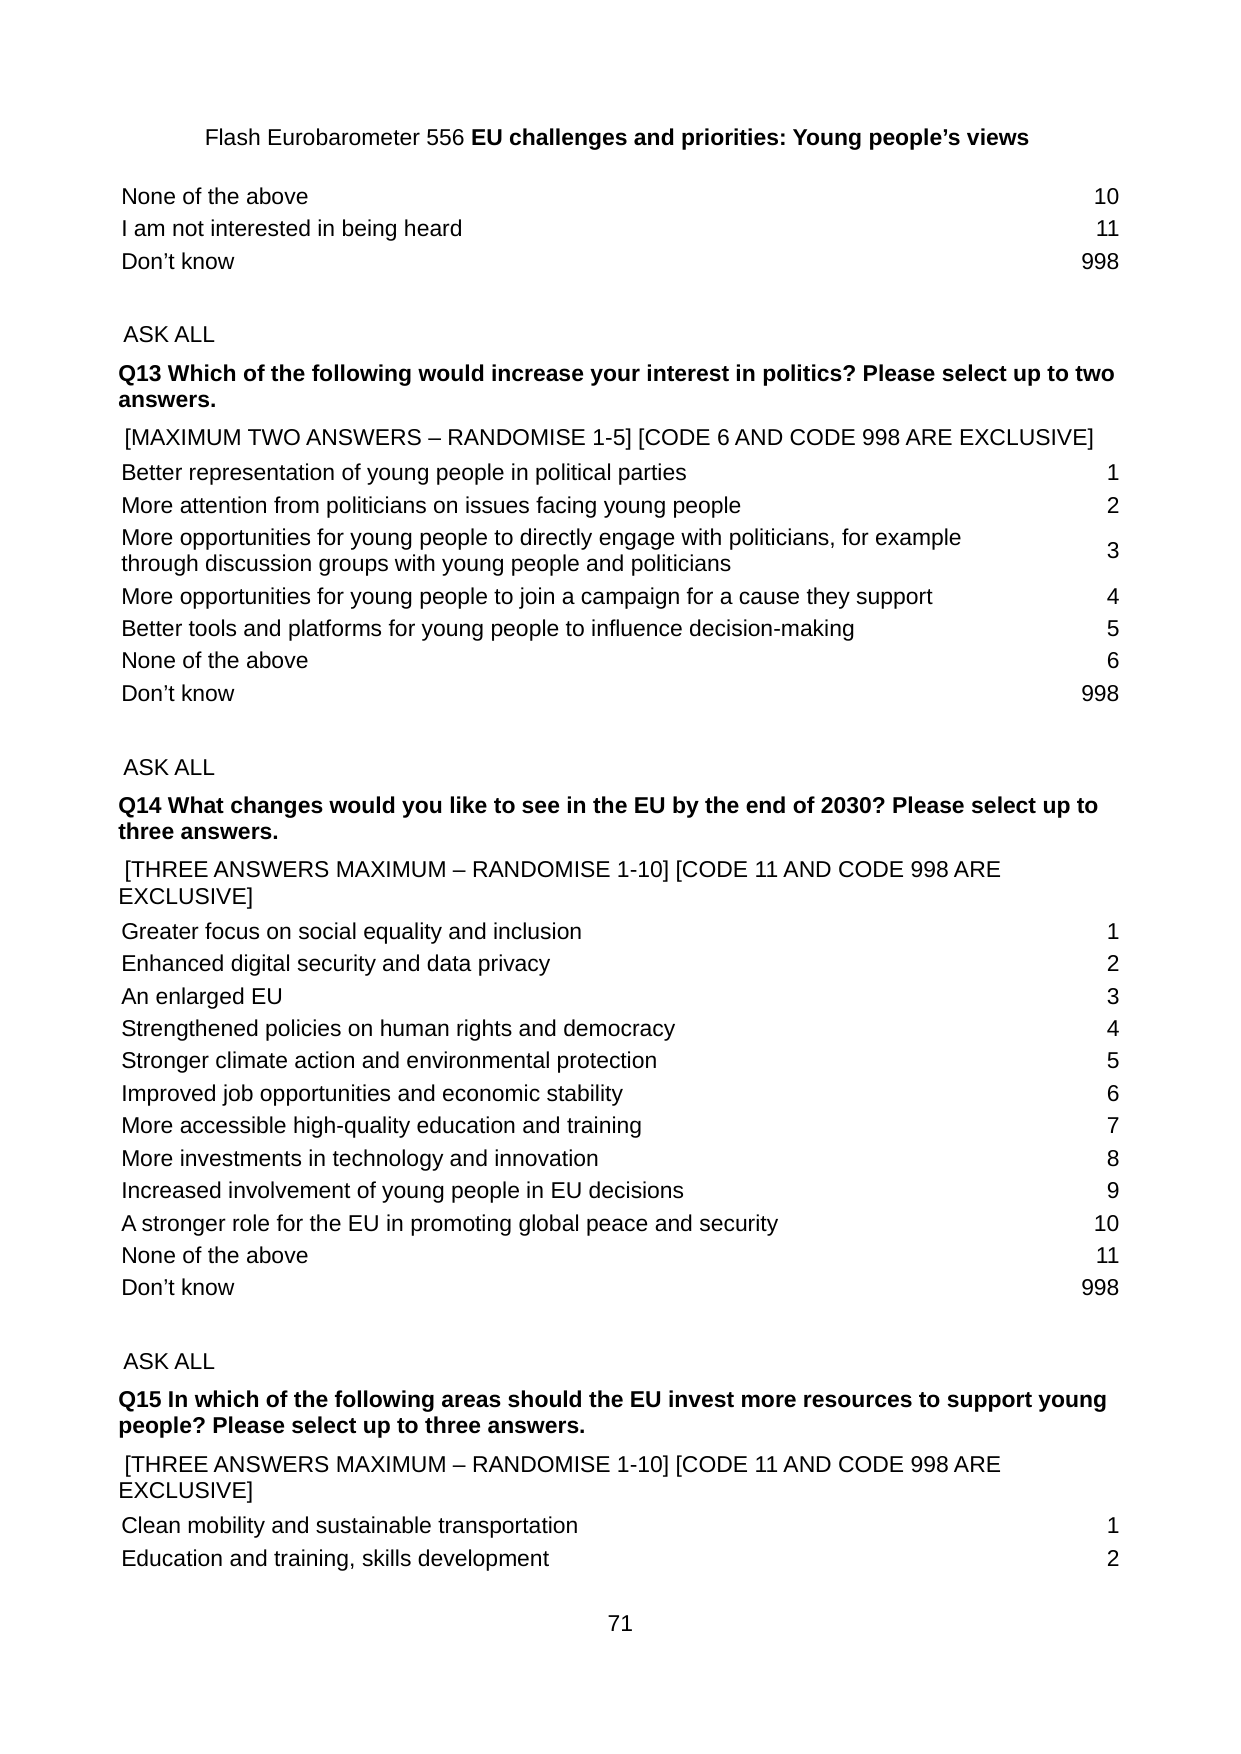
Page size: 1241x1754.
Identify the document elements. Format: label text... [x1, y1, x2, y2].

table_cell 6 [986, 645, 1122, 677]
table_cell 8 [986, 1142, 1122, 1174]
table_cell 3 [986, 521, 1122, 580]
table_cell Strengthened policies on human rights and democracy [118, 1012, 986, 1044]
text Q14 What changes would you like to see in the EU by the end of 2030? Please select up to three answers. [118, 792, 1122, 844]
table_cell 3 [986, 980, 1122, 1012]
table_cell 998 [986, 245, 1122, 277]
table_cell 4 [986, 1012, 1122, 1044]
text [THREE ANSWERS MAXIMUM – RANDOMISE 1-10] [CODE 11 AND CODE 998 ARE EXCLUSIVE] [118, 856, 1122, 909]
table_cell None of the above [118, 180, 986, 212]
table_cell 9 [986, 1174, 1122, 1206]
table_cell 11 [986, 1239, 1122, 1271]
table_cell 11 [986, 212, 1122, 245]
text ASK ALL [118, 321, 1122, 348]
table_header Better representation of young people in political parties [118, 456, 986, 489]
table_header 1 [986, 1509, 1122, 1542]
table_cell None of the above [118, 645, 986, 677]
table_cell More opportunities for young people to join a campaign for a cause they support [118, 580, 986, 612]
table_cell More opportunities for young people to directly engage with politicians, for example through discussion groups with young people and politicians [118, 521, 986, 580]
text ASK ALL [118, 1348, 1122, 1374]
table_cell More accessible high-quality education and training [118, 1109, 986, 1142]
table_cell Better tools and platforms for young people to influence decision-making [118, 612, 986, 644]
text Q15 In which of the following areas should the EU invest more resources to support young people? Please select up to three answers. [118, 1386, 1122, 1439]
table_header 1 [986, 915, 1122, 947]
table_cell 5 [986, 612, 1122, 644]
table_cell More attention from politicians on issues facing young people [118, 489, 986, 521]
text ASK ALL [118, 753, 1122, 780]
table_header 1 [986, 456, 1122, 489]
table_cell More investments in technology and innovation [118, 1142, 986, 1174]
text [THREE ANSWERS MAXIMUM – RANDOMISE 1-10] [CODE 11 AND CODE 998 ARE EXCLUSIVE] [118, 1451, 1122, 1503]
table_cell A stronger role for the EU in promoting global peace and security [118, 1206, 986, 1239]
table_cell Don’t know [118, 677, 986, 709]
table_cell Improved job opportunities and economic stability [118, 1077, 986, 1109]
table_cell 10 [986, 1206, 1122, 1239]
table_cell 998 [986, 1271, 1122, 1304]
table_cell Stronger climate action and environmental protection [118, 1045, 986, 1077]
table_cell Education and training, skills development [118, 1542, 986, 1574]
table_cell Increased involvement of young people in EU decisions [118, 1174, 986, 1206]
table_cell 4 [986, 580, 1122, 612]
table_header Greater focus on social equality and inclusion [118, 915, 986, 947]
table_cell I am not interested in being heard [118, 212, 986, 245]
table_cell 2 [986, 947, 1122, 980]
table_cell 10 [986, 180, 1122, 212]
table_cell An enlarged EU [118, 980, 986, 1012]
text [MAXIMUM TWO ANSWERS – RANDOMISE 1-5] [CODE 6 AND CODE 998 ARE EXCLUSIVE] [118, 424, 1122, 450]
table_cell 998 [986, 677, 1122, 709]
table_header Clean mobility and sustainable transportation [118, 1509, 986, 1542]
table_cell Don’t know [118, 1271, 986, 1304]
table_cell 6 [986, 1077, 1122, 1109]
table_cell 2 [986, 489, 1122, 521]
table_cell Don’t know [118, 245, 986, 277]
table_cell 5 [986, 1045, 1122, 1077]
table_cell Enhanced digital security and data privacy [118, 947, 986, 980]
text Q13 Which of the following would increase your interest in politics? Please select up to two answers. [118, 359, 1122, 412]
table_cell 7 [986, 1109, 1122, 1142]
table_cell None of the above [118, 1239, 986, 1271]
table_cell 2 [986, 1542, 1122, 1574]
